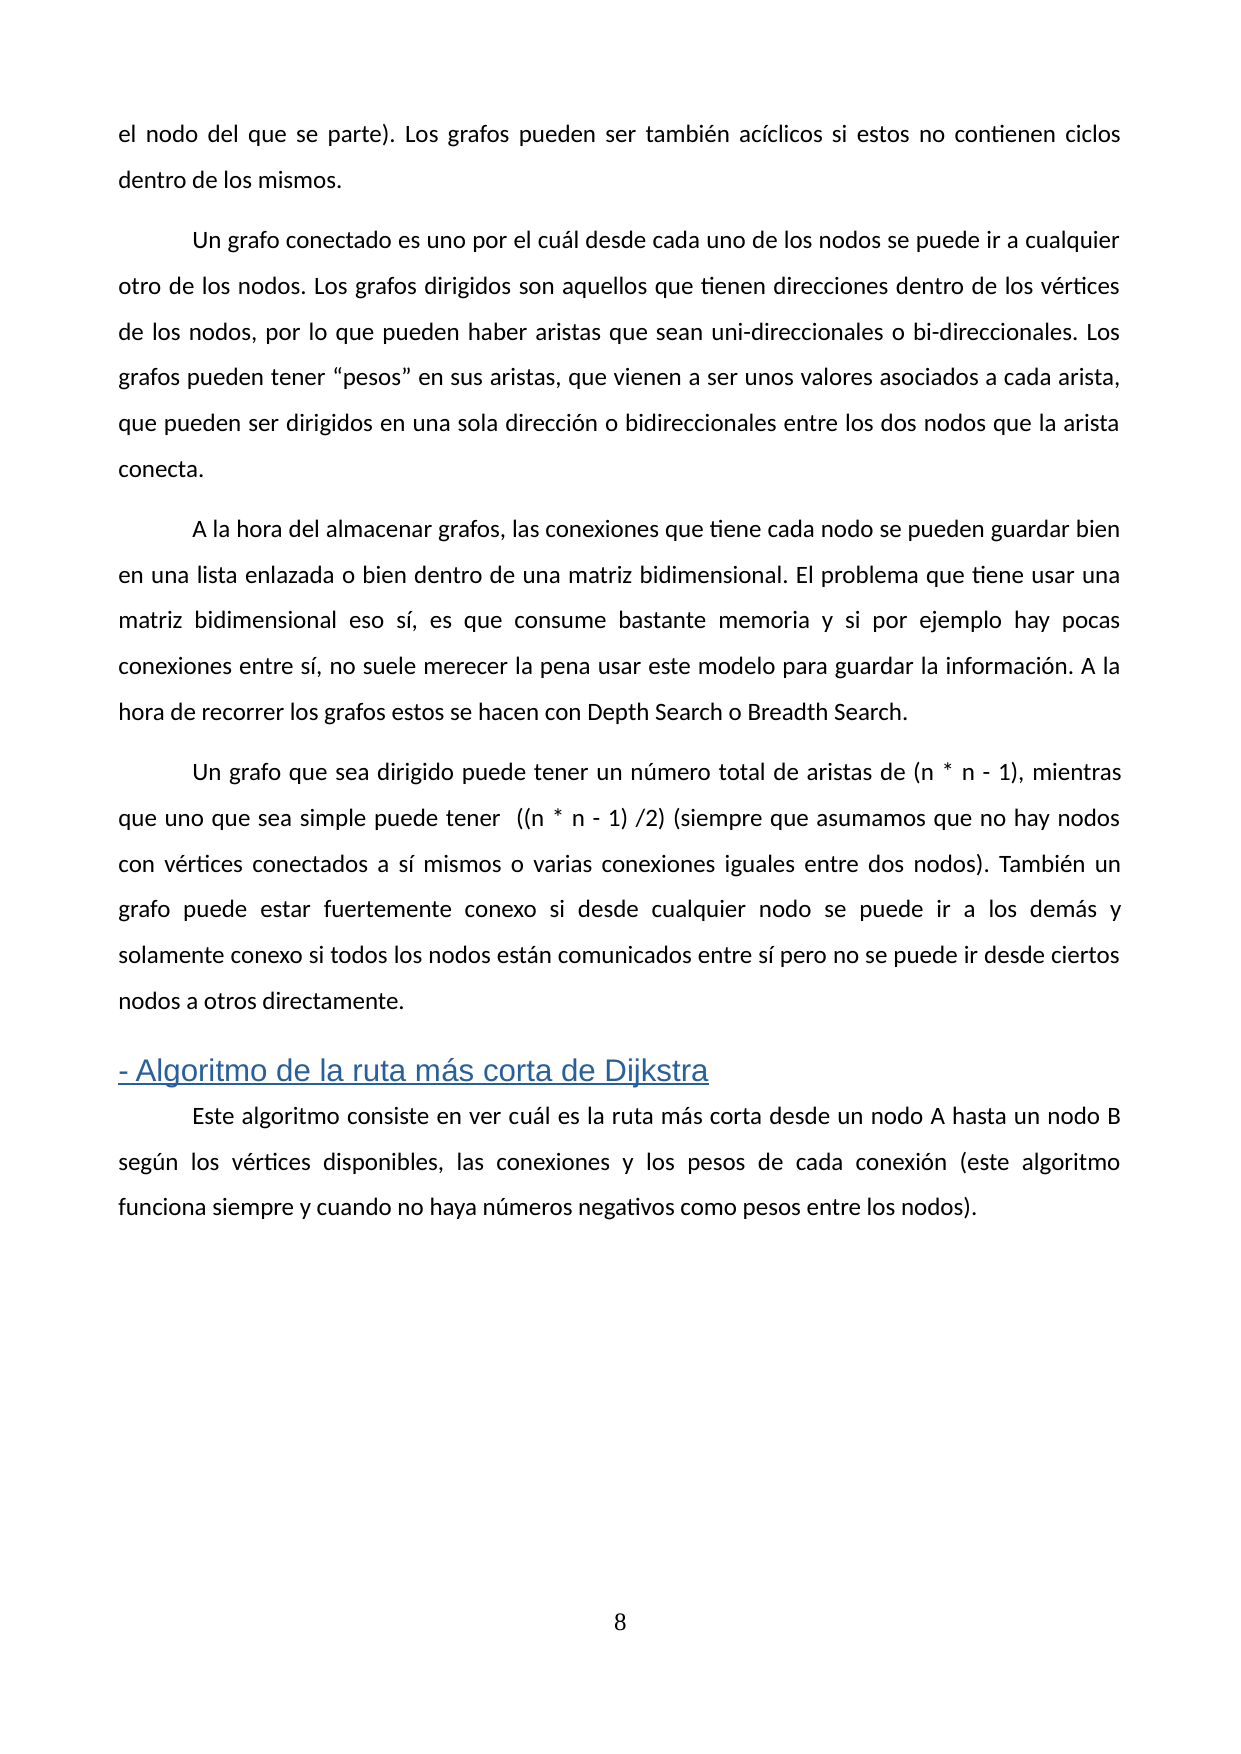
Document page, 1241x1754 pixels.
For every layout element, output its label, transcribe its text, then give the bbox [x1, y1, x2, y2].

text el nodo del que se parte). Los grafos pueden ser también acíclicos si estos no contienen ciclos dentro de los mismos. [118, 118, 1122, 194]
text Un grafo que sea dirigido puede tener un número total de aristas de (n * n - 1), mientras que uno que sea simple puede tener ((n * n - 1) /2) (siempre que asumamos que no hay nodos con vértices conectados a sí mismos o varias conexiones iguales entre dos nodos). También un grafo puede estar fuertemente conexo si desde cualquier nodo se puede ir a los demás y solamente conexo si todos los nodos están comunicados entre sí pero no se puede ir desde ciertos nodos a otros directamente. [118, 756, 1122, 1016]
text Un grafo conectado es uno por el cuál desde cada uno de los nodos se puede ir a cualquier otro de los nodos. Los grafos dirigidos son aquellos que tienen direcciones dentro de los vértices de los nodos, por lo que pueden haber aristas que sean uni-direccionales o bi-direccionales. Los grafos pueden tener “pesos” en sus aristas, que vienen a ser unos valores asociados a cada arista, que pueden ser dirigidos en una sola dirección o bidireccionales entre los dos nodos que la arista conecta. [118, 224, 1122, 483]
text A la hora del almacenar grafos, las conexiones que tiene cada nodo se pueden guardar bien en una lista enlazada o bien dentro de una matriz bidimensional. El problema que tiene usar una matriz bidimensional eso sí, es que consume bastante memoria y si por ejemplo hay pocas conexiones entre sí, no suele merecer la pena usar este modelo para guardar la información. A la hora de recorrer los grafos estos se hacen con Depth Search o Breadth Search. [118, 513, 1122, 727]
subtitle - Algoritmo de la ruta más corta de Dijkstra [118, 1052, 1122, 1087]
text Este algoritmo consiste en ver cuál es la ruta más corta desde un nodo A hasta un nodo B según los vértices disponibles, las conexiones y los pesos de cada conexión (este algoritmo funciona siempre y cuando no haya números negativos como pesos entre los nodos). [118, 1100, 1122, 1222]
